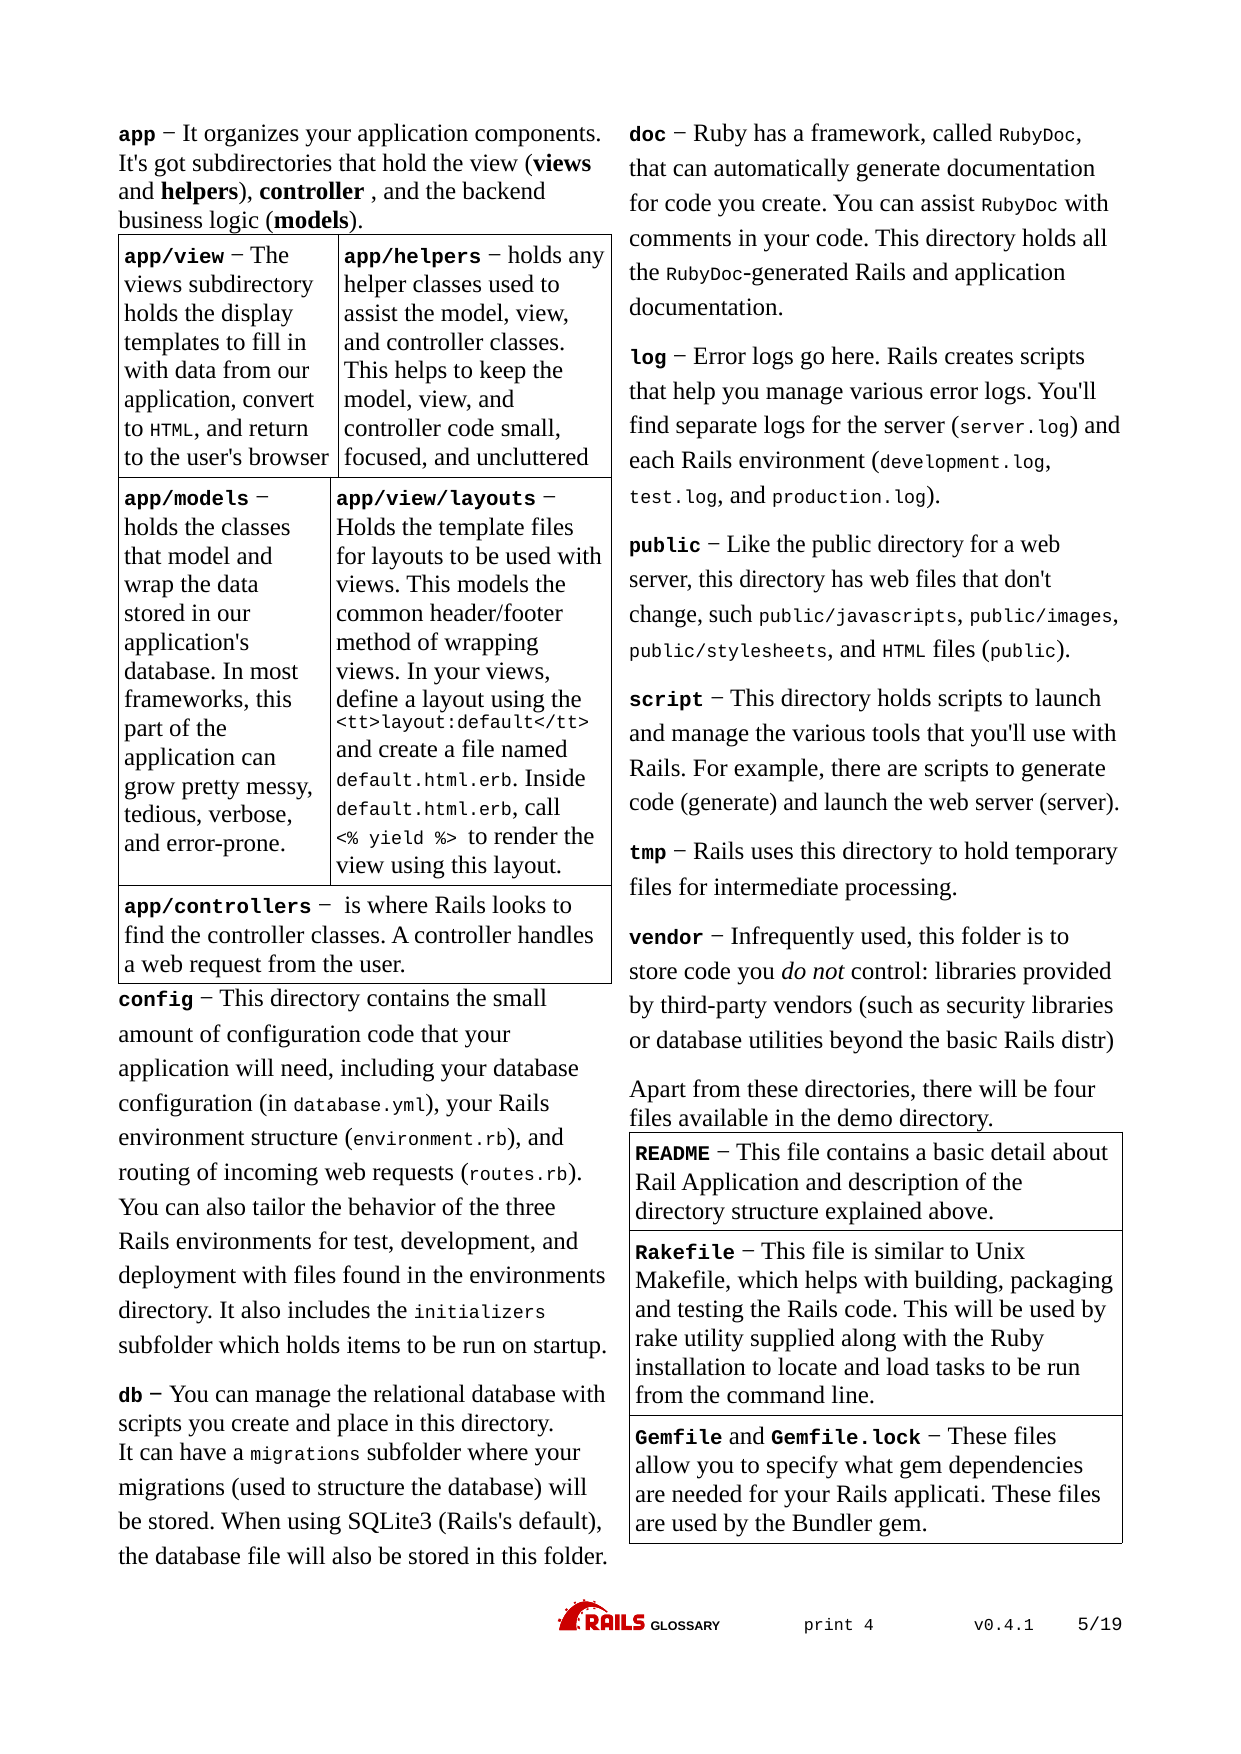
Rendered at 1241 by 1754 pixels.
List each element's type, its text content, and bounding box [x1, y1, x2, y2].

table_cell Gemfile and Gemfile.lock − These files allow you to specify what gem dependencies are needed for your Rails applicati. These files are used by the Bundler gem. [630, 1416, 1122, 1542]
table_header app/helpers − holds any helper classes used to assist the model, view, and controller classes. This helps to keep the model, view, and controller code small, focused, and uncluttered [339, 235, 611, 477]
text tmp − Rails uses this directory to hold temporary files for intermediate processing. [629, 836, 1122, 900]
text config − This directory contains the small amount of configuration code that your application will need, including your database configuration (in database.yml), your Rails environment structure (environment.rb), and routing of incoming web requests (routes.rb). You can also tailor the behavior of the three Rails environments for test, development, and deployment with files found in the environments directory. It also includes the initializers subfolder which holds items to be run on startup. [118, 984, 611, 1358]
text public − Like the public directory for a web server, this directory has web files that don't change, such public/javascripts, public/images, public/stylesheets, and HTML files (public). [629, 529, 1122, 663]
text log − Error logs go here. Rails creates scripts that help you manage various error logs. You'll find separate logs for the server (server.log) and each Rails environment (development.log, test.log, and production.log). [629, 341, 1122, 509]
text script − This directory holds scripts to launch and manage the various tools that you'll use with Rails. For example, there are scripts to generate code (generate) and launch the web server (server). [629, 683, 1122, 816]
table_cell app/models − holds the classes that model and wrap the data stored in our application's database. In most frameworks, this part of the application can grow pretty messy, tedious, verbose, and error-prone. [119, 478, 330, 884]
text vendor − Infrequently used, this folder is to store code you do not control: libraries provided by third-party vendors (such as security libraries or database utilities beyond the basic Rails distr) [629, 921, 1122, 1054]
text Apart from these directories, there will be four files available in the demo directory. [629, 1074, 1122, 1132]
table_cell app/controllers − is where Rails looks to find the controller classes. A controller handles a web request from the user. [119, 886, 611, 983]
table_cell Rakefile − This file is similar to Unix Makefile, which helps with building, packaging and testing the Rails code. This will be used by rake utility supplied along with the Ruby installation to locate and load tasks to be run from the command line. [630, 1231, 1122, 1415]
table_header app/view − The views subdirectory holds the display templates to fill in with data from our application, convert to HTML, and return to the user's browser [119, 235, 338, 477]
text It can have a migrations subfolder where your migrations (used to structure the database) will be stored. When using SQLite3 (Rails's default), the database file will also be stored in this folder. [118, 1437, 611, 1569]
text app − It organizes your application components. It's got subdirectories that hold the view (views and helpers), controller , and the backend business logic (models). [118, 118, 611, 234]
table_header README − This file contains a basic detail about Rail Application and description of the directory structure explained above. [630, 1133, 1122, 1230]
text db − You can manage the relational database with scripts you create and place in this directory. [118, 1379, 611, 1437]
table_cell app/view/layouts − Holds the template files for layouts to be used with views. This models the common header/footer method of wrapping views. In your views, define a layout using the <tt>layout:default</tt> and create a file named default.html.erb. Inside default.html.erb, call <% yield %> to render the view using this layout. [331, 478, 611, 884]
text doc − Ruby has a framework, called RubyDoc, that can automatically generate documentation for code you create. You can assist RubyDoc with comments in your code. This directory holds all the RubyDoc-generated Rails and application documentation. [629, 118, 1122, 321]
